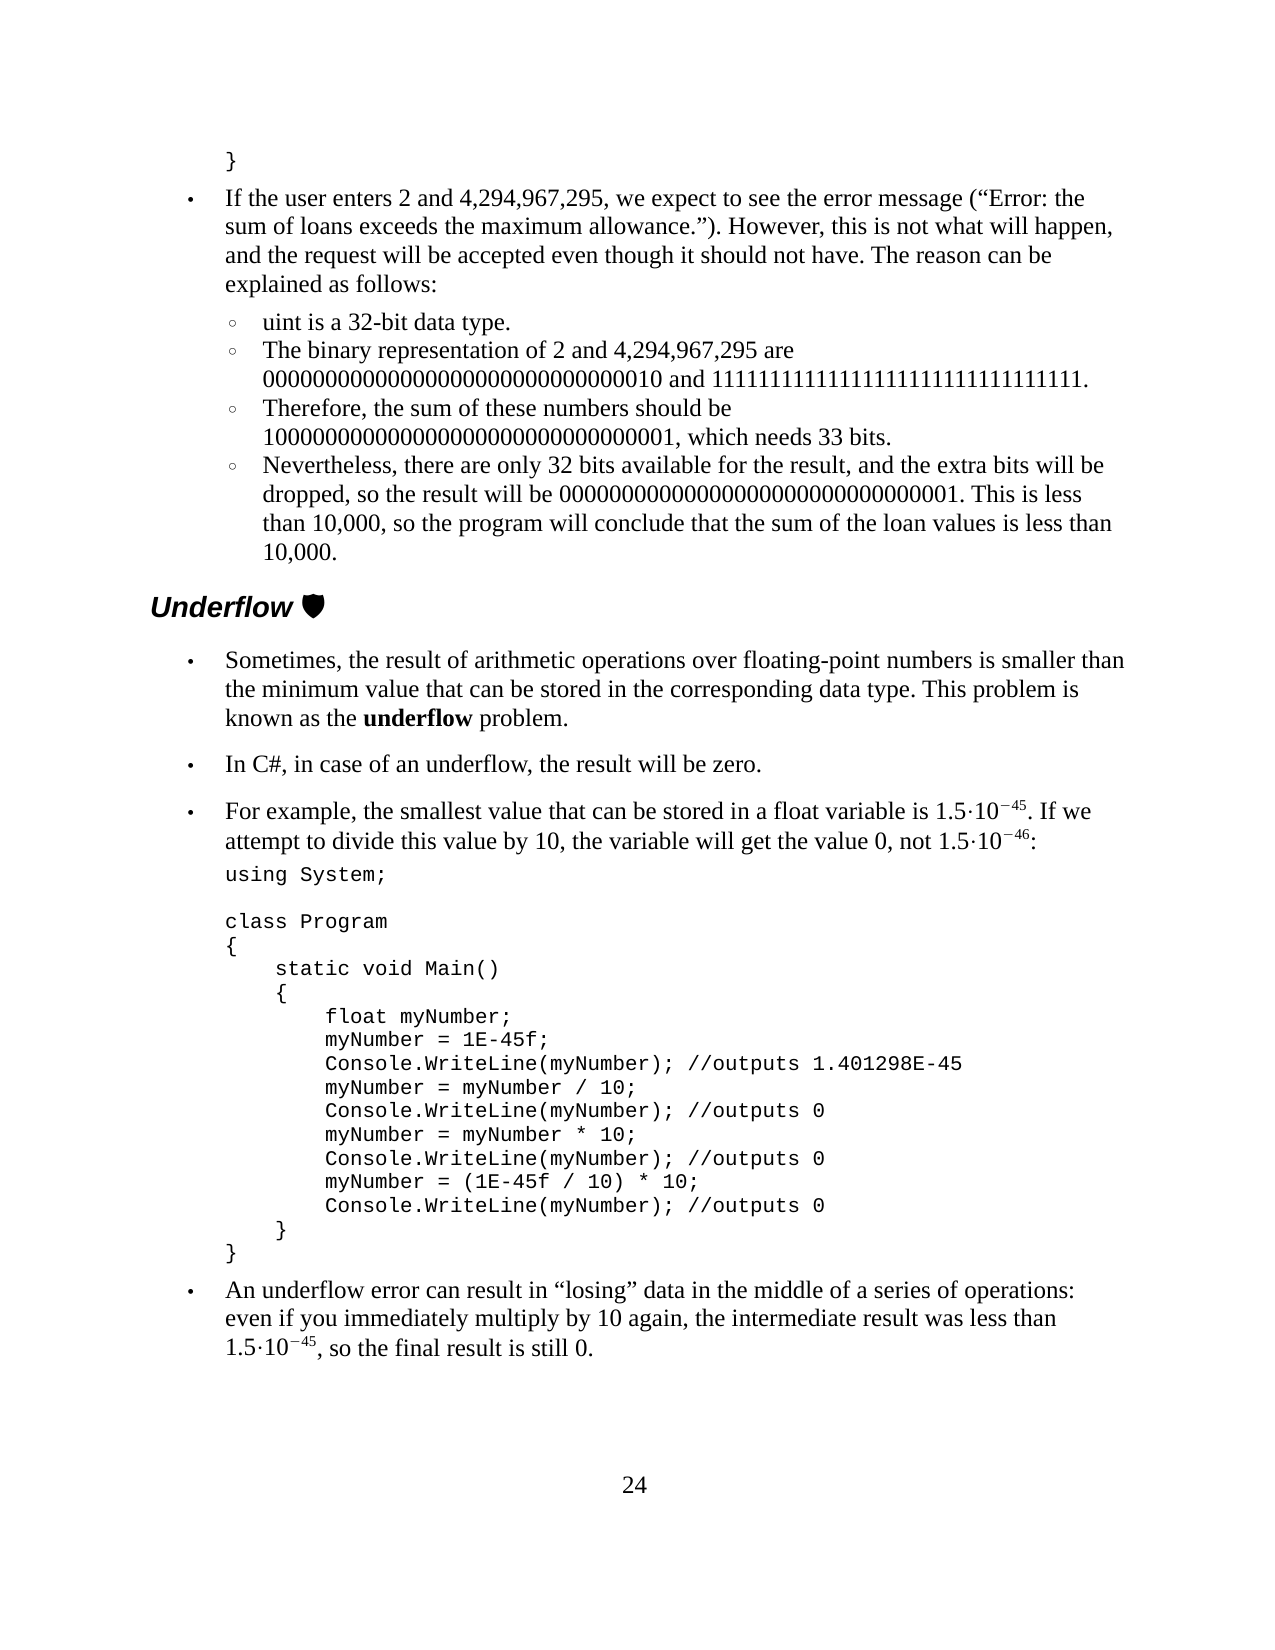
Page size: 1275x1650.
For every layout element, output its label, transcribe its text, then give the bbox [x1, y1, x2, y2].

list myNumber = myNumber / 10; [187, 1077, 1125, 1100]
list If the user enters 2 and 4,294,967,295, we expect to see the error message (“Error: the sum of loans exceeds the maximum allowance.”). However, this is not what will happen, and the request will be accepted even though it should not have. The reason can be explained as follows: [187, 183, 1125, 298]
list uint is a 32-bit data type. [225, 307, 1125, 335]
list } [187, 1218, 1125, 1242]
list Therefore, the sum of these numbers should be 100000000000000000000000000000001, which needs 33 bits. [225, 393, 1125, 450]
list myNumber = (1E-45f / 10) * 10; [187, 1171, 1125, 1195]
list For example, the smallest value that can be stored in a float variable is . If we attempt to divide this value by 10, the variable will get the value 0, not : [187, 796, 1125, 855]
list float myNumber; [187, 1006, 1125, 1029]
subtitle Underflow 🛡 [150, 590, 1125, 624]
list The binary representation of 2 and 4,294,967,295 are 00000000000000000000000000000010 and 11111111111111111111111111111111. [225, 335, 1125, 393]
list Console.WriteLine(myNumber); //outputs 0 [187, 1195, 1125, 1218]
list { [187, 935, 1125, 958]
list static void Main() [187, 958, 1125, 982]
list An underflow error can result in “losing” data in the middle of a series of operations: even if you immediately multiply by 10 again, the intermediate result was less than , so the final result is still 0. [187, 1275, 1125, 1362]
list In C#, in case of an underflow, the result will be zero. [187, 749, 1125, 778]
list } [187, 150, 1125, 174]
list using System; [187, 864, 1125, 887]
list Console.WriteLine(myNumber); //outputs 1.401298E-45 [187, 1053, 1125, 1077]
list class Program [187, 911, 1125, 935]
list { [187, 982, 1125, 1006]
list myNumber = 1E-45f; [187, 1029, 1125, 1053]
list myNumber = myNumber * 10; [187, 1124, 1125, 1148]
list Nevertheless, there are only 32 bits available for the result, and the extra bits will be dropped, so the result will be 00000000000000000000000000000001. This is less than 10,000, so the program will conclude that the sum of the loan values is less than 10,000. [225, 450, 1125, 565]
list Console.WriteLine(myNumber); //outputs 0 [187, 1100, 1125, 1124]
list Console.WriteLine(myNumber); //outputs 0 [187, 1148, 1125, 1171]
list } [187, 1242, 1125, 1266]
list Sometimes, the result of arithmetic operations over floating-point numbers is smaller than the minimum value that can be stored in the corresponding data type. This problem is known as the underflow problem. [187, 645, 1125, 732]
